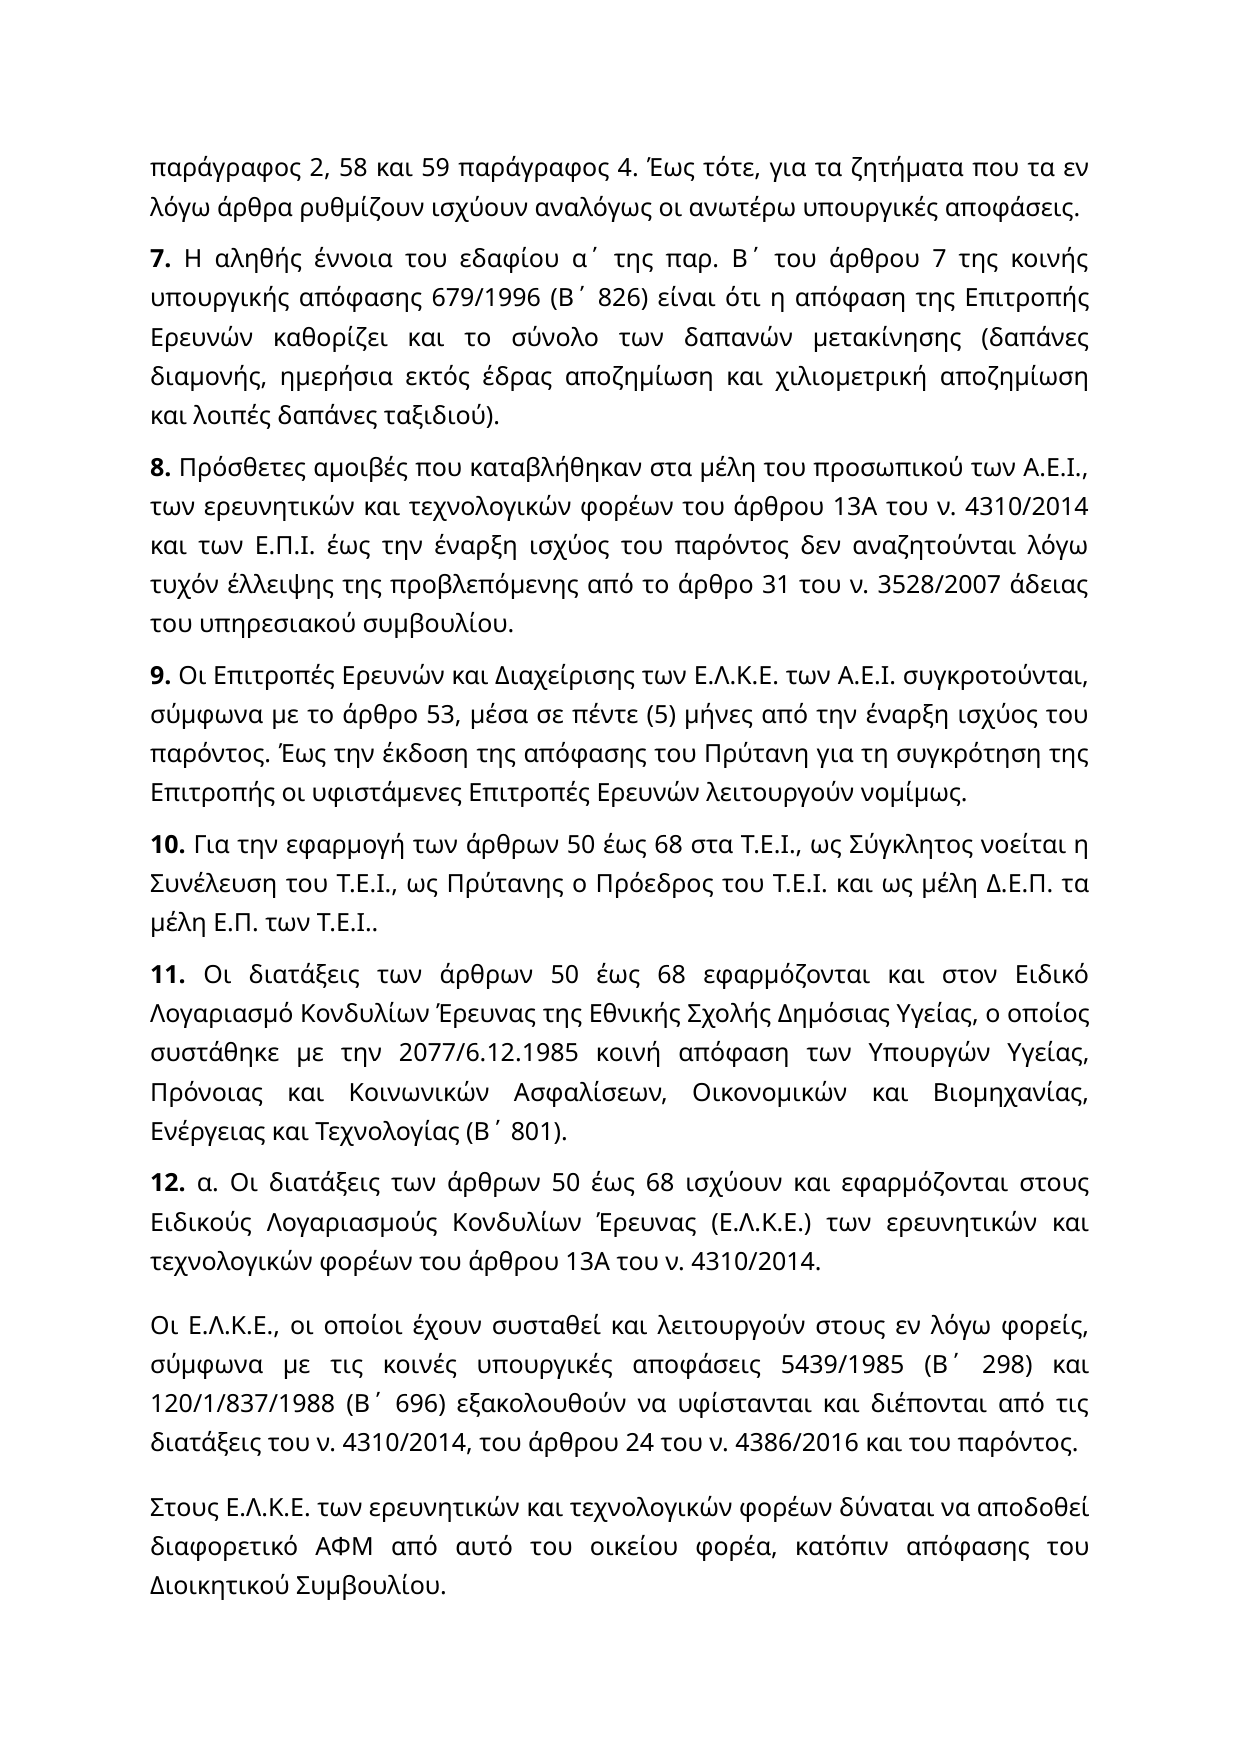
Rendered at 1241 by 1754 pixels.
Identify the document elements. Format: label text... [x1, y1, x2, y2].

text 9. Οι Επιτροπές Ερευνών και Διαχείρισης των Ε.Λ.Κ.Ε. των Α.Ε.Ι. συγκροτούνται, σύμφωνα με το άρθρο 53, μέσα σε πέντε (5) μήνες από την έναρξη ισχύος του παρόντος. Έως την έκδοση της απόφασης του Πρύτανη για τη συγκρότηση της Επιτροπής οι υφιστάμενες Επιτροπές Ερευνών λειτουργούν νομίμως. [150, 657, 1090, 809]
text 12. α. Οι διατάξεις των άρθρων 50 έως 68 ισχύουν και εφαρμόζονται στους Ειδικούς Λογαριασμούς Κονδυλίων Έρευνας (Ε.Λ.Κ.Ε.) των ερευνητικών και τεχνολογικών φορέων του άρθρου 13Α του ν. 4310/2014. [150, 1165, 1090, 1277]
text 7. Η αληθής έννοια του εδαφίου α΄ της παρ. Β΄ του άρθρου 7 της κοινής υπουργικής απόφασης 679/1996 (Β΄ 826) είναι ότι η απόφαση της Επιτροπής Ερευνών καθορίζει και το σύνολο των δαπανών μετακίνησης (δαπάνες διαμονής, ημερήσια εκτός έδρας αποζημίωση και χιλιομετρική αποζημίωση και λοιπές δαπάνες ταξιδιού). [150, 241, 1090, 432]
text 10. Για την εφαρμογή των άρθρων 50 έως 68 στα Τ.Ε.Ι., ως Σύγκλητος νοείται η Συνέλευση του Τ.Ε.Ι., ως Πρύτανης ο Πρόεδρος του Τ.Ε.Ι. και ως μέλη Δ.Ε.Π. τα μέλη Ε.Π. των Τ.Ε.Ι.. [150, 827, 1090, 939]
text 8. Πρόσθετες αμοιβές που καταβλήθηκαν στα μέλη του προσωπικού των Α.Ε.Ι., των ερευνητικών και τεχνολογικών φορέων του άρθρου 13Α του ν. 4310/2014 και των Ε.Π.Ι. έως την έναρξη ισχύος του παρόντος δεν αναζητούνται λόγω τυχόν έλλειψης της προβλεπόμενης από το άρθρο 31 του ν. 3528/2007 άδειας του υπηρεσιακού συμβουλίου. [150, 449, 1090, 640]
text 11. Οι διατάξεις των άρθρων 50 έως 68 εφαρμόζονται και στον Ειδικό Λογαριασμό Κονδυλίων Έρευνας της Εθνικής Σχολής Δημόσιας Υγείας, ο οποίος συστάθηκε με την 2077/6.12.1985 κοινή απόφαση των Υπουργών Υγείας, Πρόνοιας και Κοινωνικών Ασφαλίσεων, Οικονομικών και Βιομηχανίας, Ενέργειας και Τεχνολογίας (Β΄ 801). [150, 957, 1090, 1147]
text παράγραφος 2, 58 και 59 παράγραφος 4. Έως τότε, για τα ζητήματα που τα εν λόγω άρθρα ρυθμίζουν ισχύουν αναλόγως οι ανωτέρω υπουργικές αποφάσεις. [150, 150, 1090, 223]
text Στους Ε.Λ.Κ.Ε. των ερευνητικών και τεχνολογικών φορέων δύναται να αποδοθεί διαφορετικό ΑΦΜ από αυτό του οικείου φορέα, κατόπιν απόφασης του Διοικητικού Συμβουλίου. [150, 1489, 1090, 1602]
text Οι Ε.Λ.Κ.Ε., οι οποίοι έχουν συσταθεί και λειτουργούν στους εν λόγω φορείς, σύμφωνα με τις κοινές υπουργικές αποφάσεις 5439/1985 (Β΄ 298) και 120/1/837/1988 (Β΄ 696) εξακολουθούν να υφίστανται και διέπονται από τις διατάξεις του ν. 4310/2014, του άρθρου 24 του ν. 4386/2016 και του παρόντος. [150, 1307, 1090, 1459]
